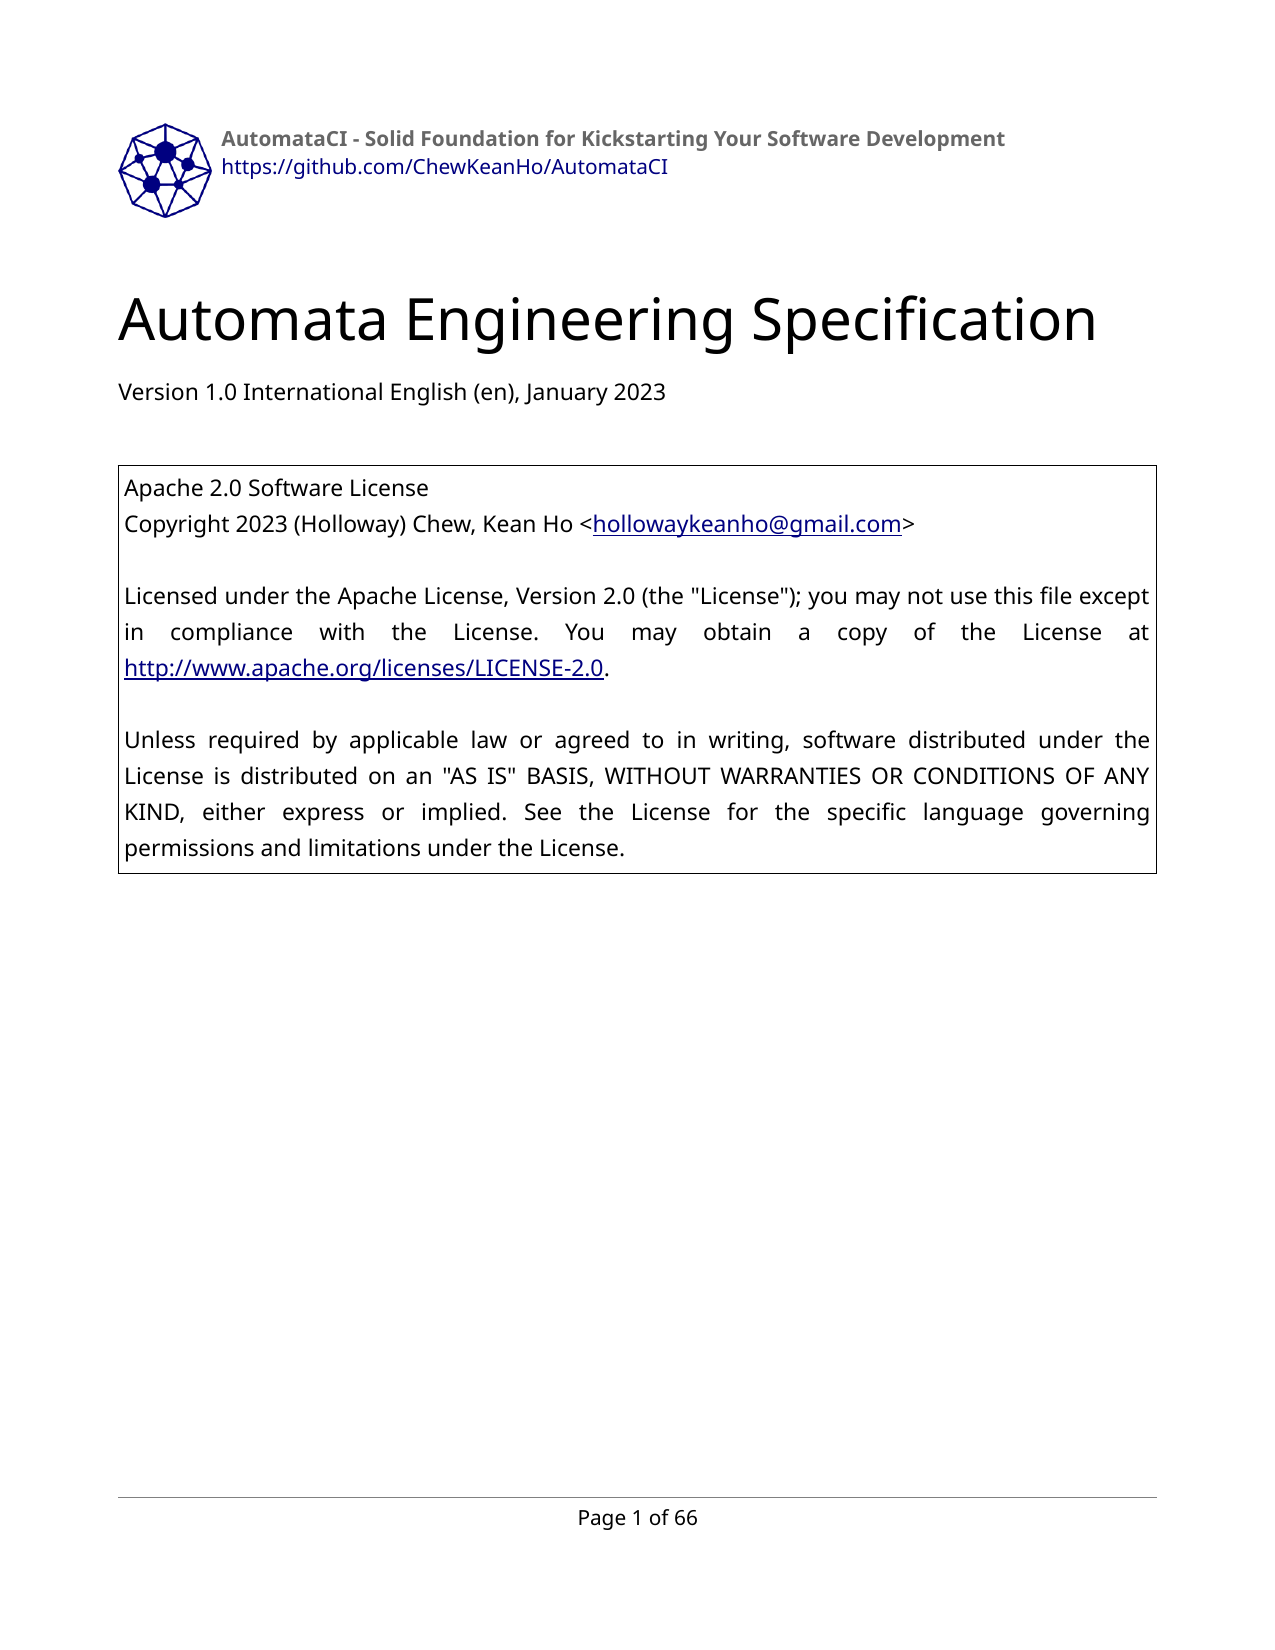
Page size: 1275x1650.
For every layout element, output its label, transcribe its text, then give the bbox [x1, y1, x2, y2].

title Automata Engineering Specification [118, 278, 1157, 357]
text Version 1.0 International English (en), January 2023 [118, 376, 1157, 407]
picture [118, 123, 212, 218]
table_header Apache 2.0 Software License Copyright 2023 (Holloway) Chew, Kean Ho <hollowaykeanho@gmail.com> Licensed under the Apache License, Version 2.0 (the "License"); you may not use this file except in compliance with the License. You may obtain a copy of the License at http://www.apache.org/licenses/LICENSE-2.0. Unless required by applicable law or agreed to in writing, software distributed under the License is distributed on an "AS IS" BASIS, WITHOUT WARRANTIES OR CONDITIONS OF ANY KIND, either express or implied. See the License for the specific language governing permissions and limitations under the License. [119, 466, 1156, 872]
